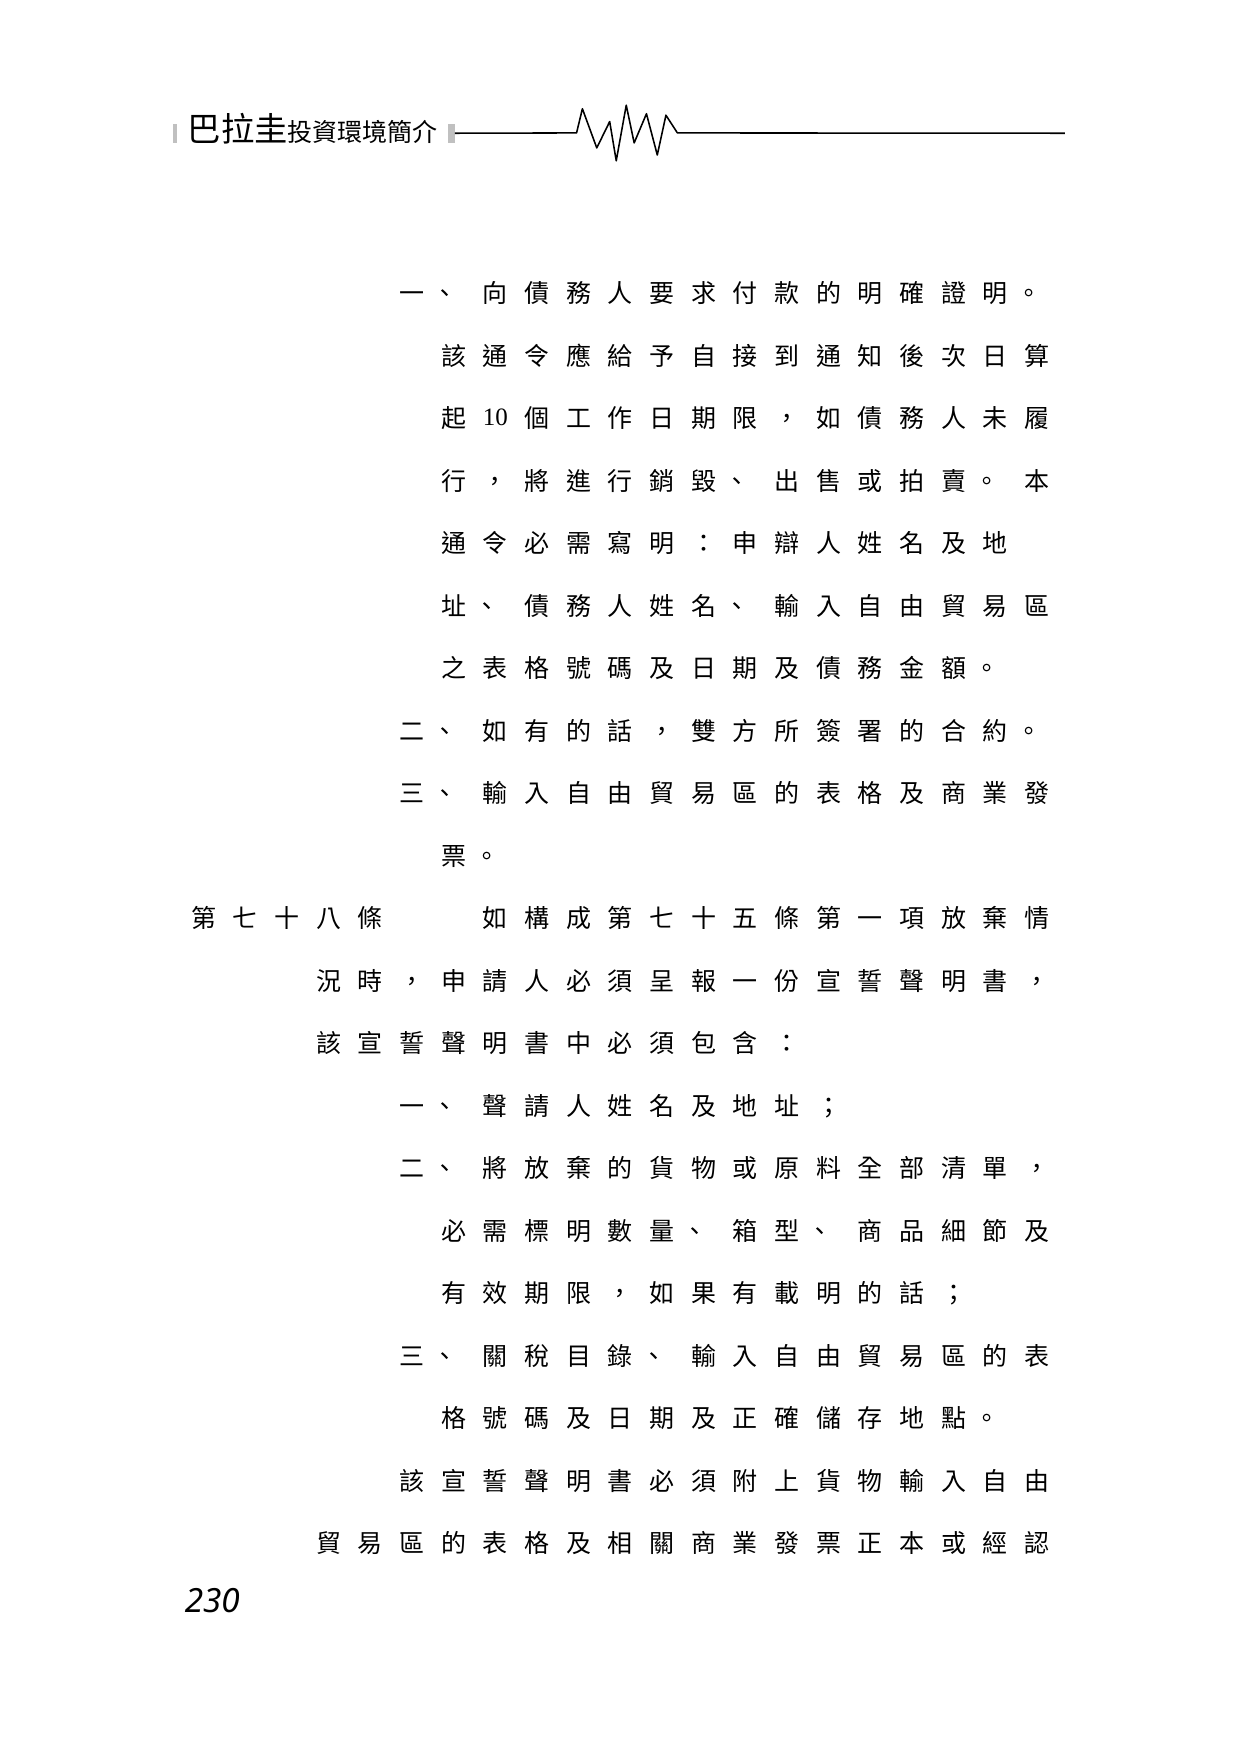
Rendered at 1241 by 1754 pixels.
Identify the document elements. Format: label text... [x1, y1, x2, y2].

text 二、將放棄的貨物或原料全部清單，必需標明數量、箱型、商品細節及有效期限，如果有載明的話； [355, 1125, 1058, 1313]
text 二、如有的話，雙方所簽署的合約。 [355, 688, 1058, 750]
text 該宣誓聲明書必須附上貨物輸入自由貿易區的表格及相關商業發票正本或經認 [306, 1438, 1058, 1563]
text 一、聲請人姓名及地址； [355, 1063, 1058, 1125]
text 三、關稅目錄、輸入自由貿易區的表格號碼及日期及正確儲存地點。 [355, 1313, 1058, 1438]
text 一、向債務人要求付款的明確證明。該通令應給予自接到通知後次日算起10個工作日期限，如債務人未履行，將進行銷毀、出售或拍賣。本通令必需寫明：申辯人姓名及地址、債務人姓名、輸入自由貿易區之表格號碼及日期及債務金額。 [355, 250, 1058, 688]
text 第七十八條 如構成第七十五條第一項放棄情況時，申請人必須呈報一份宣誓聲明書，該宣誓聲明書中必須包含： [183, 875, 1058, 1063]
text 三、輸入自由貿易區的表格及商業發票。 [355, 750, 1058, 875]
